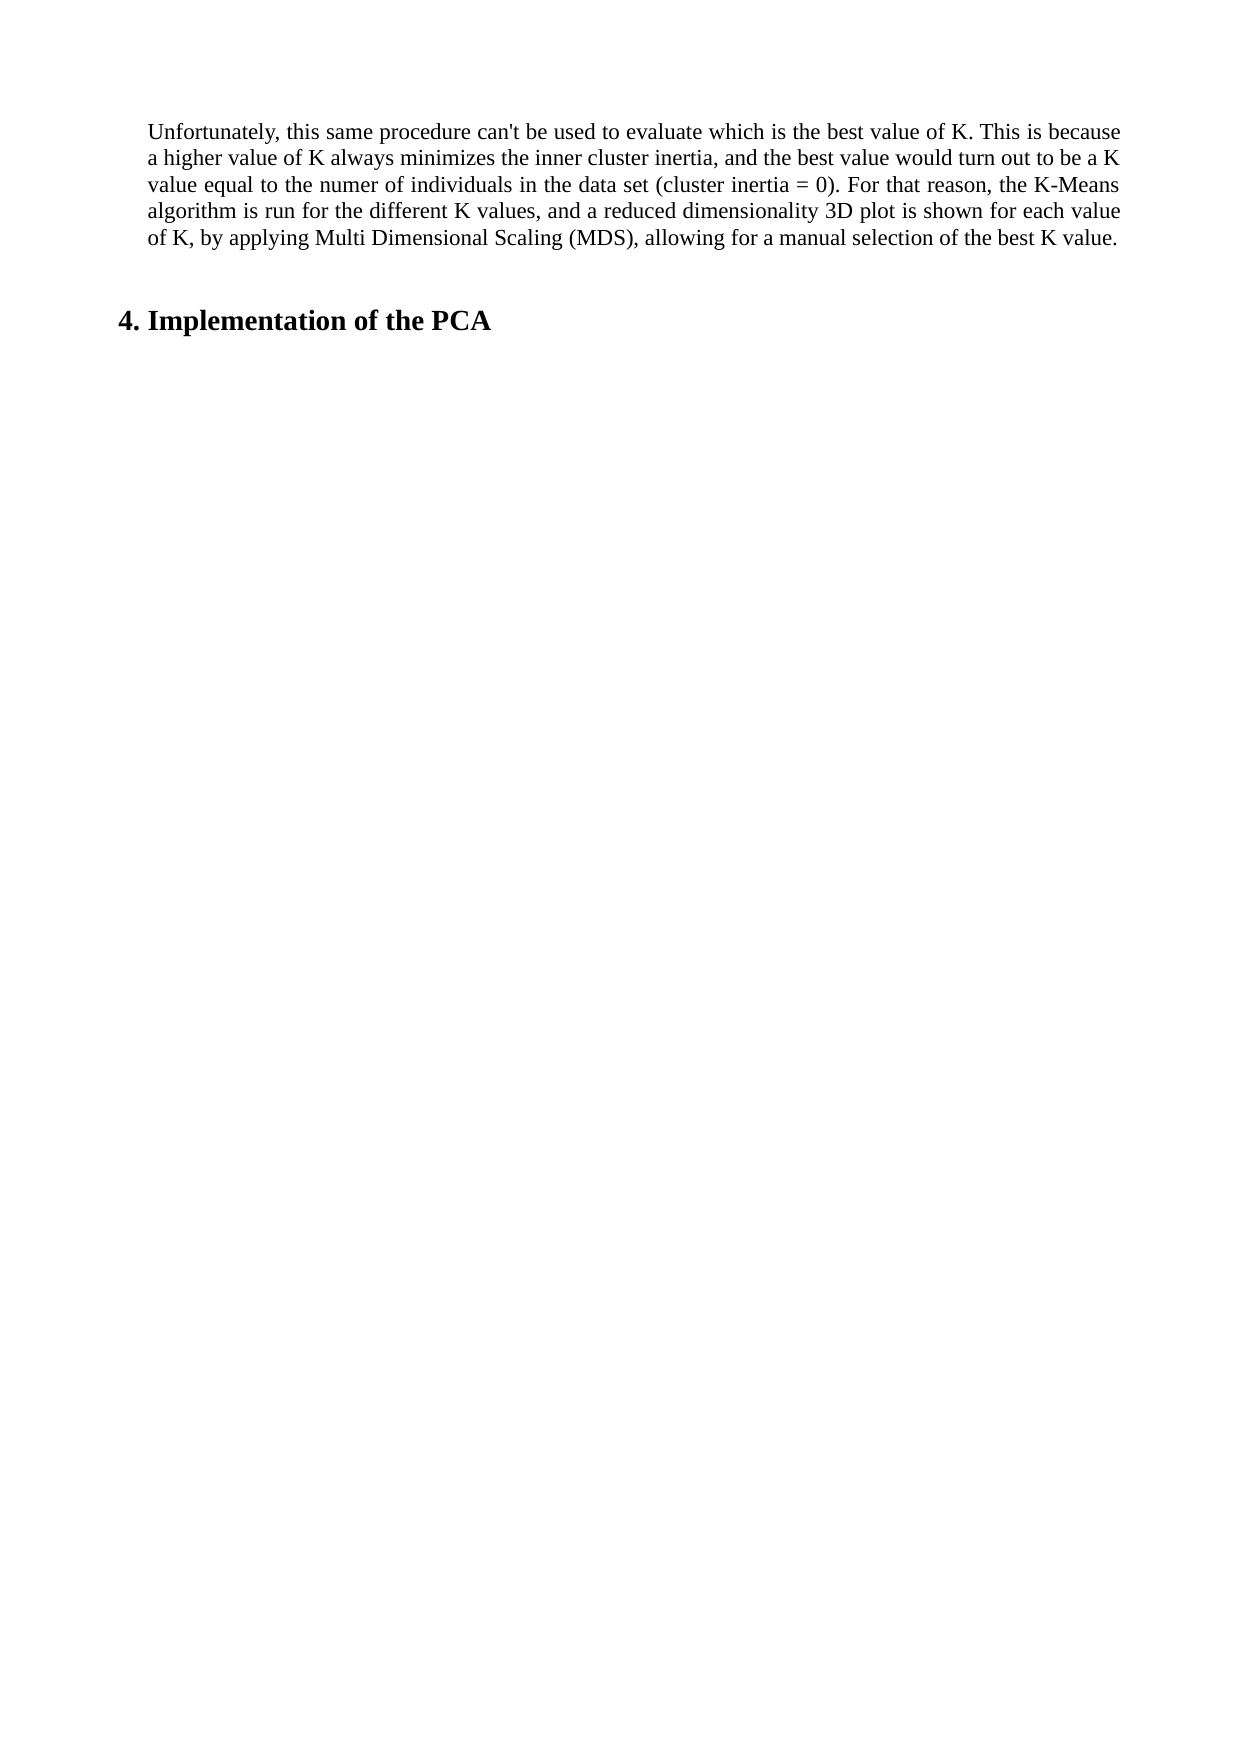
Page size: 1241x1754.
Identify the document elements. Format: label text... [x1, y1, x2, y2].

text 4. Implementation of the PCA [118, 303, 1122, 336]
text Unfortunately, this same procedure can't be used to evaluate which is the best value of K. This is because a higher value of K always minimizes the inner cluster inertia, and the best value would turn out to be a K value equal to the numer of individuals in the data set (cluster inertia = 0). For that reason, the K-Means algorithm is run for the different K values, and a reduced dimensionality 3D plot is shown for each value of K, by applying Multi Dimensional Scaling (MDS), allowing for a manual selection of the best K value. [147, 118, 1122, 250]
